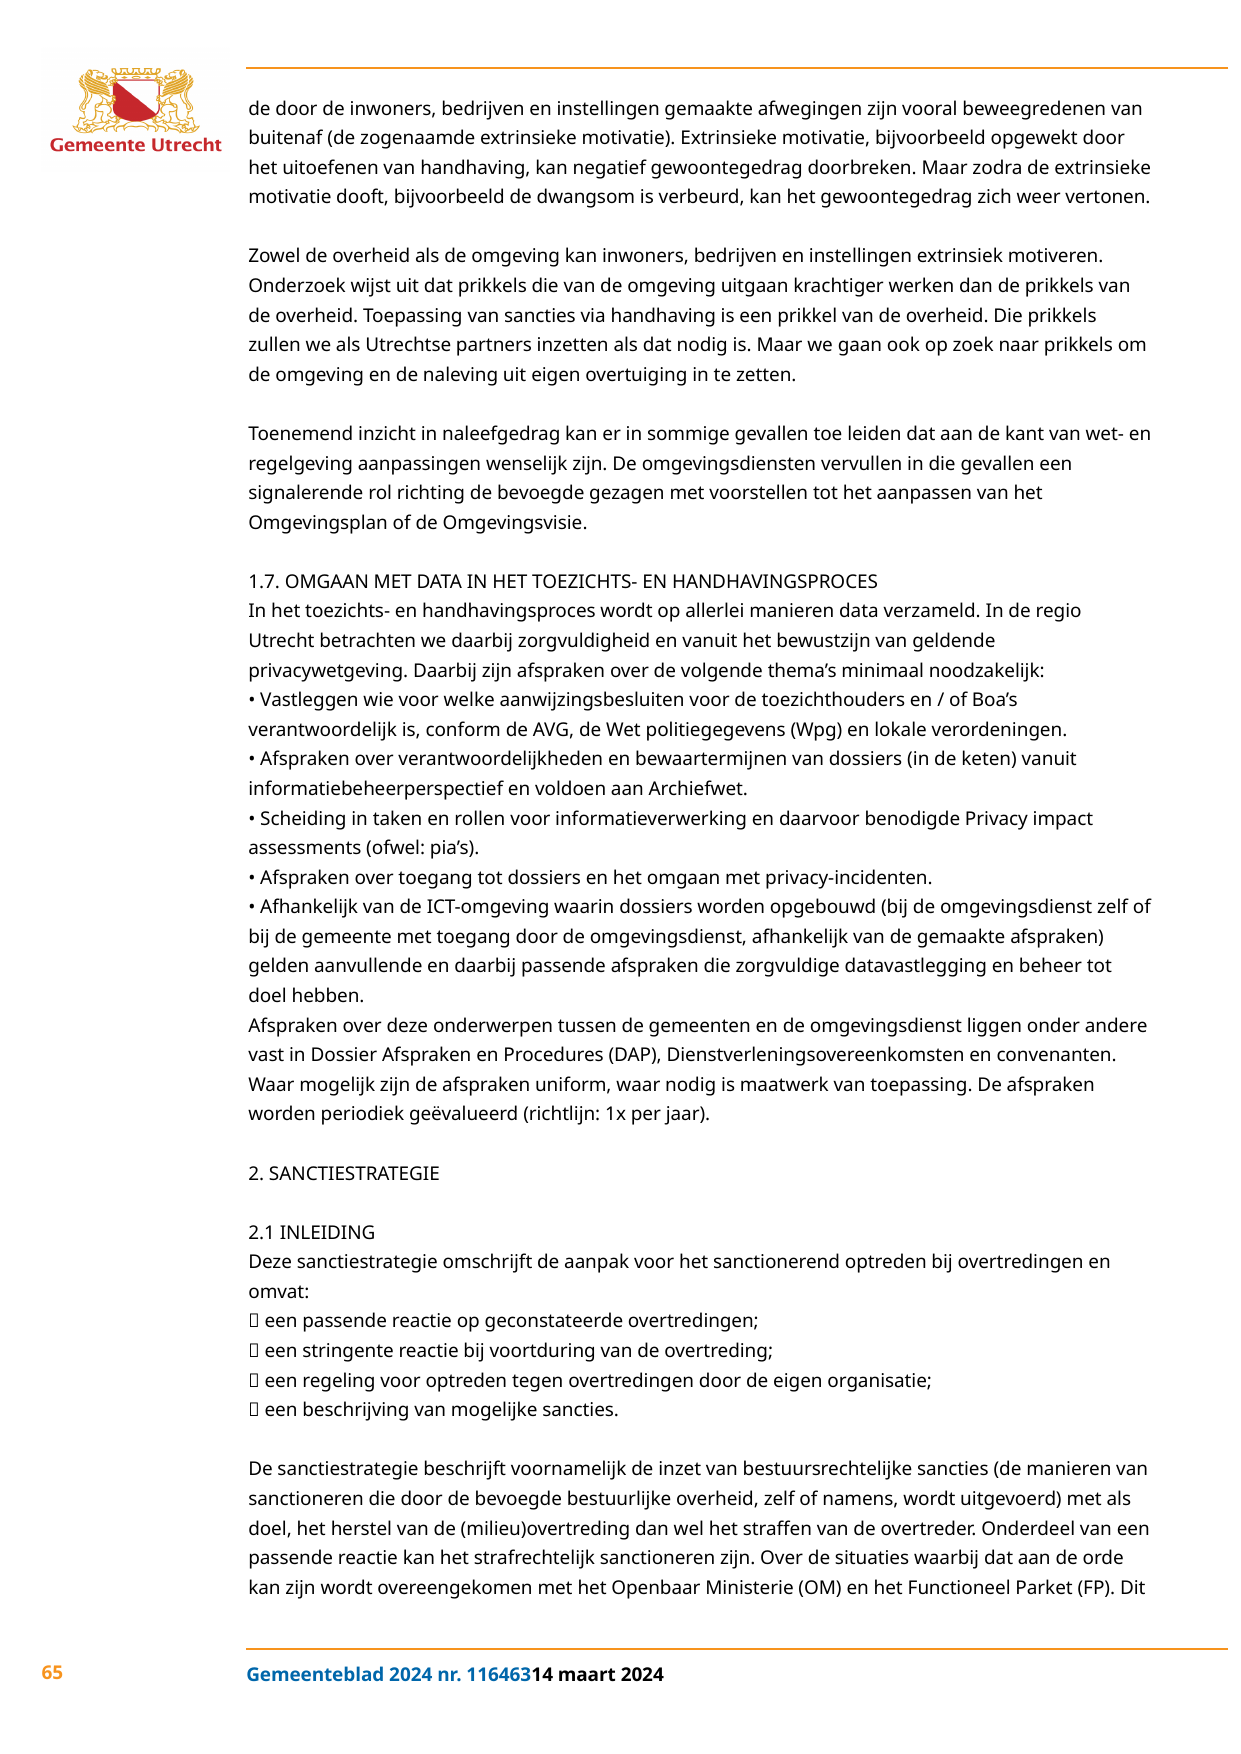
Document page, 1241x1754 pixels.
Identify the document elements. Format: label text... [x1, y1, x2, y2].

text • Afspraken over verantwoordelijkheden en bewaartermijnen van dossiers (in de keten) vanuit informatiebeheerperspectief en voldoen aan Archiefwet. [248, 746, 1152, 801]
text Deze sanctiestrategie omschrijft de aanpak voor het sanctionerend optreden bij overtredingen en omvat: [248, 1248, 1152, 1304]
text  een beschrijving van mogelijke sancties. [248, 1396, 1152, 1422]
text 2. SANCTIESTRATEGIE [248, 1160, 1152, 1186]
text de door de inwoners, bedrijven en instellingen gemaakte afwegingen zijn vooral beweegredenen van buitenaf (de zogenaamde extrinsieke motivatie). Extrinsieke motivatie, bijvoorbeeld opgewekt door het uitoefenen van handhaving, kan negatief gewoontegedrag doorbreken. Maar zodra de extrinsieke motivatie dooft, bijvoorbeeld de dwangsom is verbeurd, kan het gewoontegedrag zich weer vertonen. [248, 95, 1152, 209]
text • Vastleggen wie voor welke aanwijzingsbesluiten voor de toezichthouders en / of Boa’s verantwoordelijk is, conform de AVG, de Wet politiegegevens (Wpg) en lokale verordeningen. [248, 686, 1152, 742]
text 2.1 INLEIDING [248, 1219, 1152, 1245]
text • Scheiding in taken en rollen voor informatieverwerking en daarvoor benodigde Privacy impact assessments (ofwel: pia’s). [248, 805, 1152, 860]
text • Afspraken over toegang tot dossiers en het omgaan met privacy-incidenten. [248, 864, 1152, 890]
text  een passende reactie op geconstateerde overtredingen; [248, 1308, 1152, 1333]
text De sanctiestrategie beschrijft voornamelijk de inzet van bestuursrechtelijke sancties (de manieren van sanctioneren die door de bevoegde bestuurlijke overheid, zelf of namens, wordt uitgevoerd) met als doel, het herstel van de (milieu)overtreding dan wel het straffen van de overtreder. Onderdeel van een passende reactie kan het strafrechtelijk sanctioneren zijn. Over de situaties waarbij dat aan de orde kan zijn wordt overeengekomen met het Openbaar Ministerie (OM) en het Functioneel Parket (FP). Dit [248, 1456, 1152, 1600]
text  een regeling voor optreden tegen overtredingen door de eigen organisatie; [248, 1367, 1152, 1393]
text In het toezichts- en handhavingsproces wordt op allerlei manieren data verzameld. In de regio Utrecht betrachten we daarbij zorgvuldigheid en vanuit het bewustzijn van geldende privacywetgeving. Daarbij zijn afspraken over de volgende thema’s minimaal noodzakelijk: [248, 598, 1152, 683]
text Toenemend inzicht in naleefgedrag kan er in sommige gevallen toe leiden dat aan de kant van wet- en regelgeving aanpassingen wenselijk zijn. De omgevingsdiensten vervullen in die gevallen een signalerende rol richting de bevoegde gezagen met voorstellen tot het aanpassen van het Omgevingsplan of de Omgevingsvisie. [248, 420, 1152, 535]
text Afspraken over deze onderwerpen tussen de gemeenten en de omgevingsdienst liggen onder andere vast in Dossier Afspraken en Procedures (DAP), Dienstverleningsovereenkomsten en convenanten. Waar mogelijk zijn de afspraken uniform, waar nodig is maatwerk van toepassing. De afspraken worden periodiek geëvalueerd (richtlijn: 1x per jaar). [248, 1012, 1152, 1126]
text Zowel de overheid als de omgeving kan inwoners, bedrijven en instellingen extrinsiek motiveren. Onderzoek wijst uit dat prikkels die van de omgeving uitgaan krachtiger werken dan de prikkels van de overheid. Toepassing van sancties via handhaving is een prikkel van de overheid. Die prikkels zullen we als Utrechtse partners inzetten als dat nodig is. Maar we gaan ook op zoek naar prikkels om de omgeving en de naleving uit eigen overtuiging in te zetten. [248, 243, 1152, 387]
text 1.7. OMGAAN MET DATA IN HET TOEZICHTS- EN HANDHAVINGSPROCES [248, 568, 1152, 594]
picture [41, 47, 231, 172]
text  een stringente reactie bij voortduring van de overtreding; [248, 1337, 1152, 1363]
text • Afhankelijk van de ICT-omgeving waarin dossiers worden opgebouwd (bij de omgevingsdienst zelf of bij de gemeente met toegang door de omgevingsdienst, afhankelijk van de gemaakte afspraken) gelden aanvullende en daarbij passende afspraken die zorgvuldige datavastlegging en beheer tot doel hebben. [248, 893, 1152, 1008]
